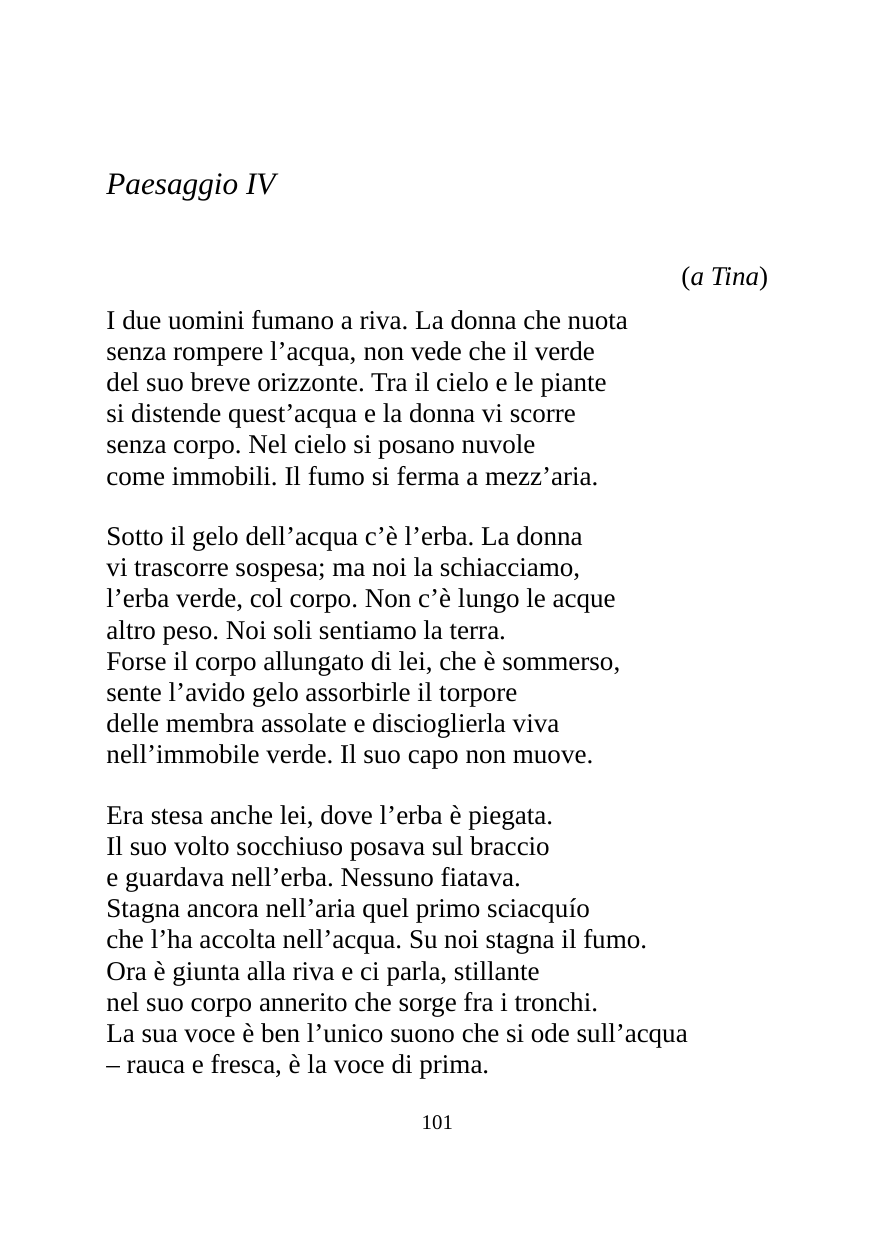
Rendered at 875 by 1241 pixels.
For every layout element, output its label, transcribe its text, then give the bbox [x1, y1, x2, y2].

text (a Tina) [106, 260, 768, 291]
text Era stesa anche lei, dove l’erba è piegata. Il suo volto socchiuso posava sul braccio e guardava nell’erba. Nessuno fiatava. Stagna ancora nell’aria quel primo sciacquío che l’ha accolta nell’acqua. Su noi stagna il fumo. Ora è giunta alla riva e ci parla, stillante nel suo corpo annerito che sorge fra i tronchi. La sua voce è ben l’unico suono che si ode sull’acqua – rauca e fresca, è la voce di prima. [106, 799, 768, 1079]
subtitle Paesaggio IV [106, 165, 768, 201]
text Sotto il gelo dell’acqua c’è l’erba. La donna vi trascorre sospesa; ma noi la schiacciamo, l’erba verde, col corpo. Non c’è lungo le acque altro peso. Noi soli sentiamo la terra. Forse il corpo allungato di lei, che è sommerso, sente l’avido gelo assorbirle il torpore delle membra assolate e discioglierla viva nell’immobile verde. Il suo capo non muove. [106, 520, 768, 769]
text I due uomini fumano a riva. La donna che nuota senza rompere l’acqua, non vede che il verde del suo breve orizzonte. Tra il cielo e le piante si distende quest’acqua e la donna vi scorre senza corpo. Nel cielo si posano nuvole come immobili. Il fumo si ferma a mezz’aria. [106, 304, 768, 491]
